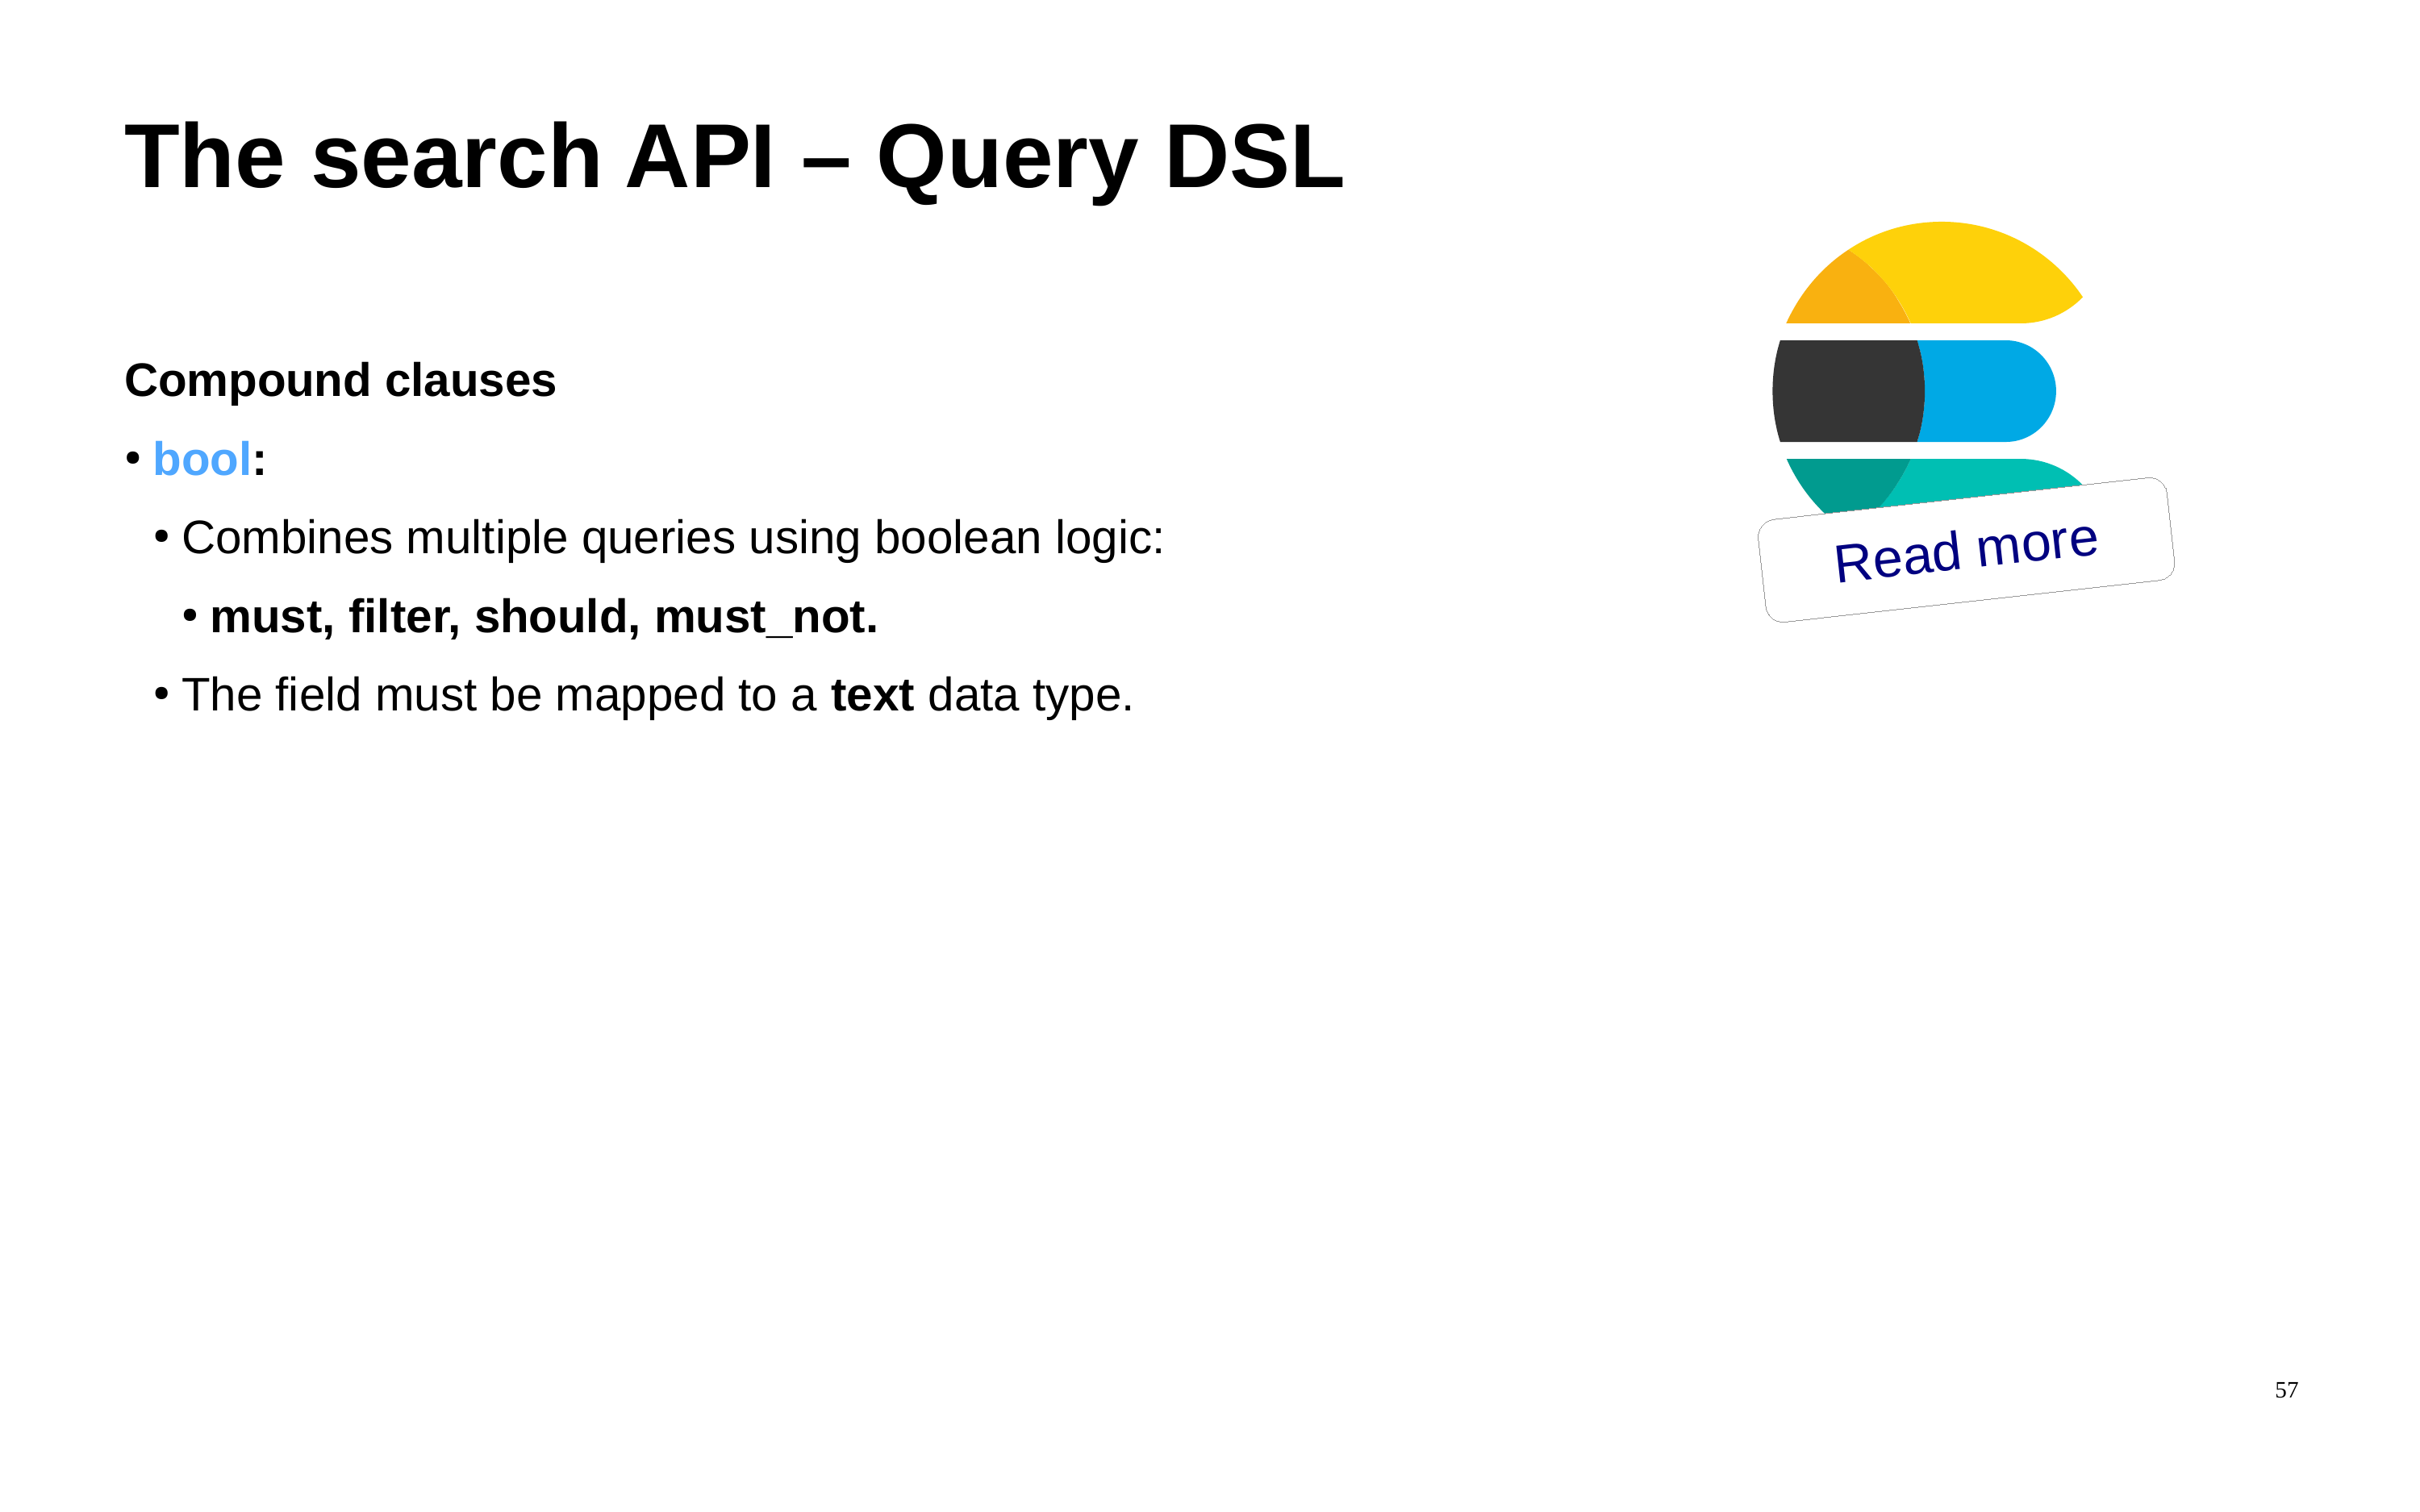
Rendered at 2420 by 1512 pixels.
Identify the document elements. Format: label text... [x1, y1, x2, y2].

picture [1729, 200, 2129, 586]
text_box Compound clauses bool: Combines multiple queries using boolean logic: must, filter, should, must_not. The field must be mapped to a text data type. [112, 321, 1229, 756]
text_box Read more [1758, 477, 2175, 623]
text_box The search API – Query DSL [112, 61, 1495, 251]
